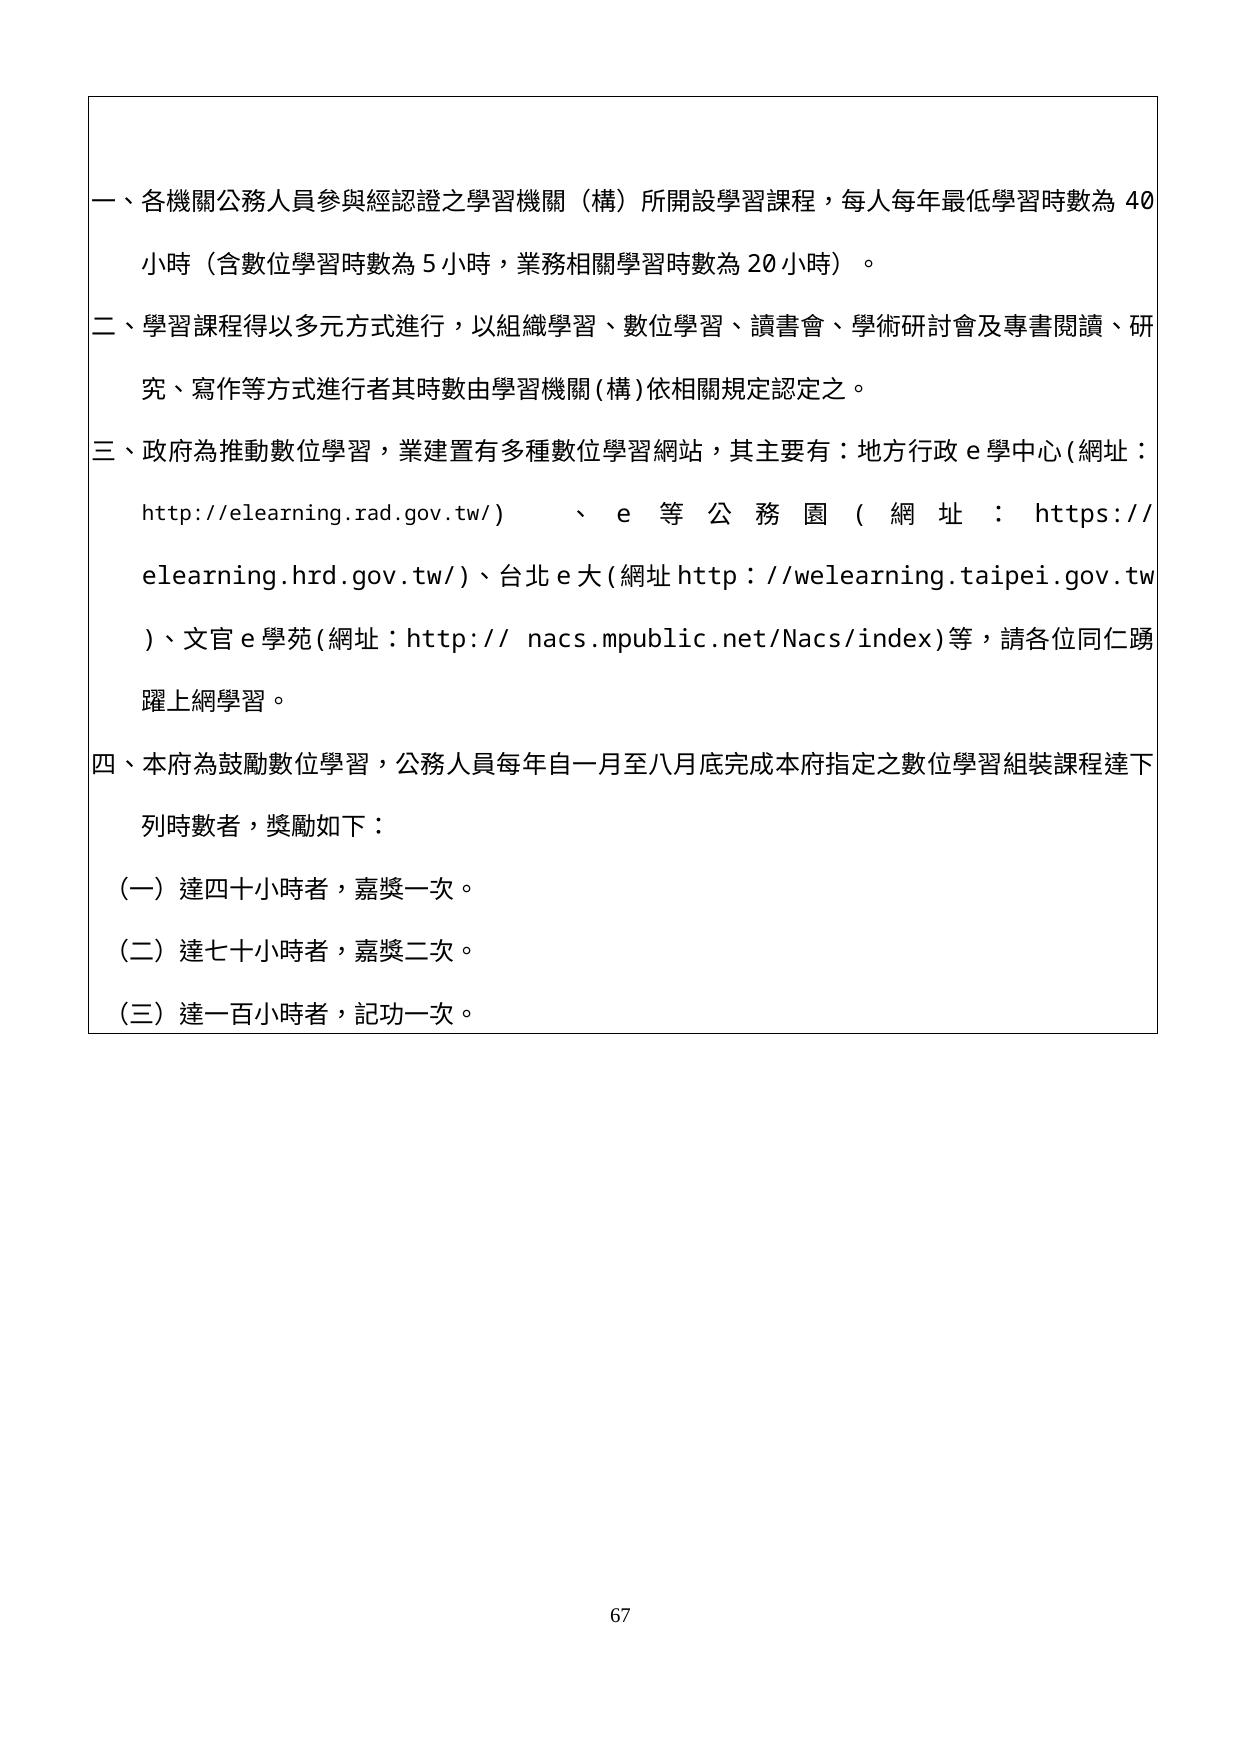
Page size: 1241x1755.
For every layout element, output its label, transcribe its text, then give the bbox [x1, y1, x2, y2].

table_header 一、各機關公務人員參與經認證之學習機關（構）所開設學習課程，每人每年最低學習時數為40小時（含數位學習時數為5小時，業務相關學習時數為20小時）。 二、學習課程得以多元方式進行，以組織學習、數位學習、讀書會、學術研討會及專書閱讀、研究、寫作等方式進行者其時數由學習機關(構)依相關規定認定之。 三、政府為推動數位學習，業建置有多種數位學習網站，其主要有：地方行政e學中心(網址：http://elearning.rad.gov.tw/) 、e等公務園(網址：https:// elearning.hrd.gov.tw/)、台北e大(網址http：//welearning.taipei.gov.tw)、文官e學苑(網址：http:// nacs.mpublic.net/Nacs/index)等，請各位同仁踴躍上網學習。 四、本府為鼓勵數位學習，公務人員每年自一月至八月底完成本府指定之數位學習組裝課程達下列時數者，獎勵如下： （一）達四十小時者，嘉獎一次。 （二）達七十小時者，嘉獎二次。 （三）達一百小時者，記功一次。 [89, 97, 1157, 1033]
